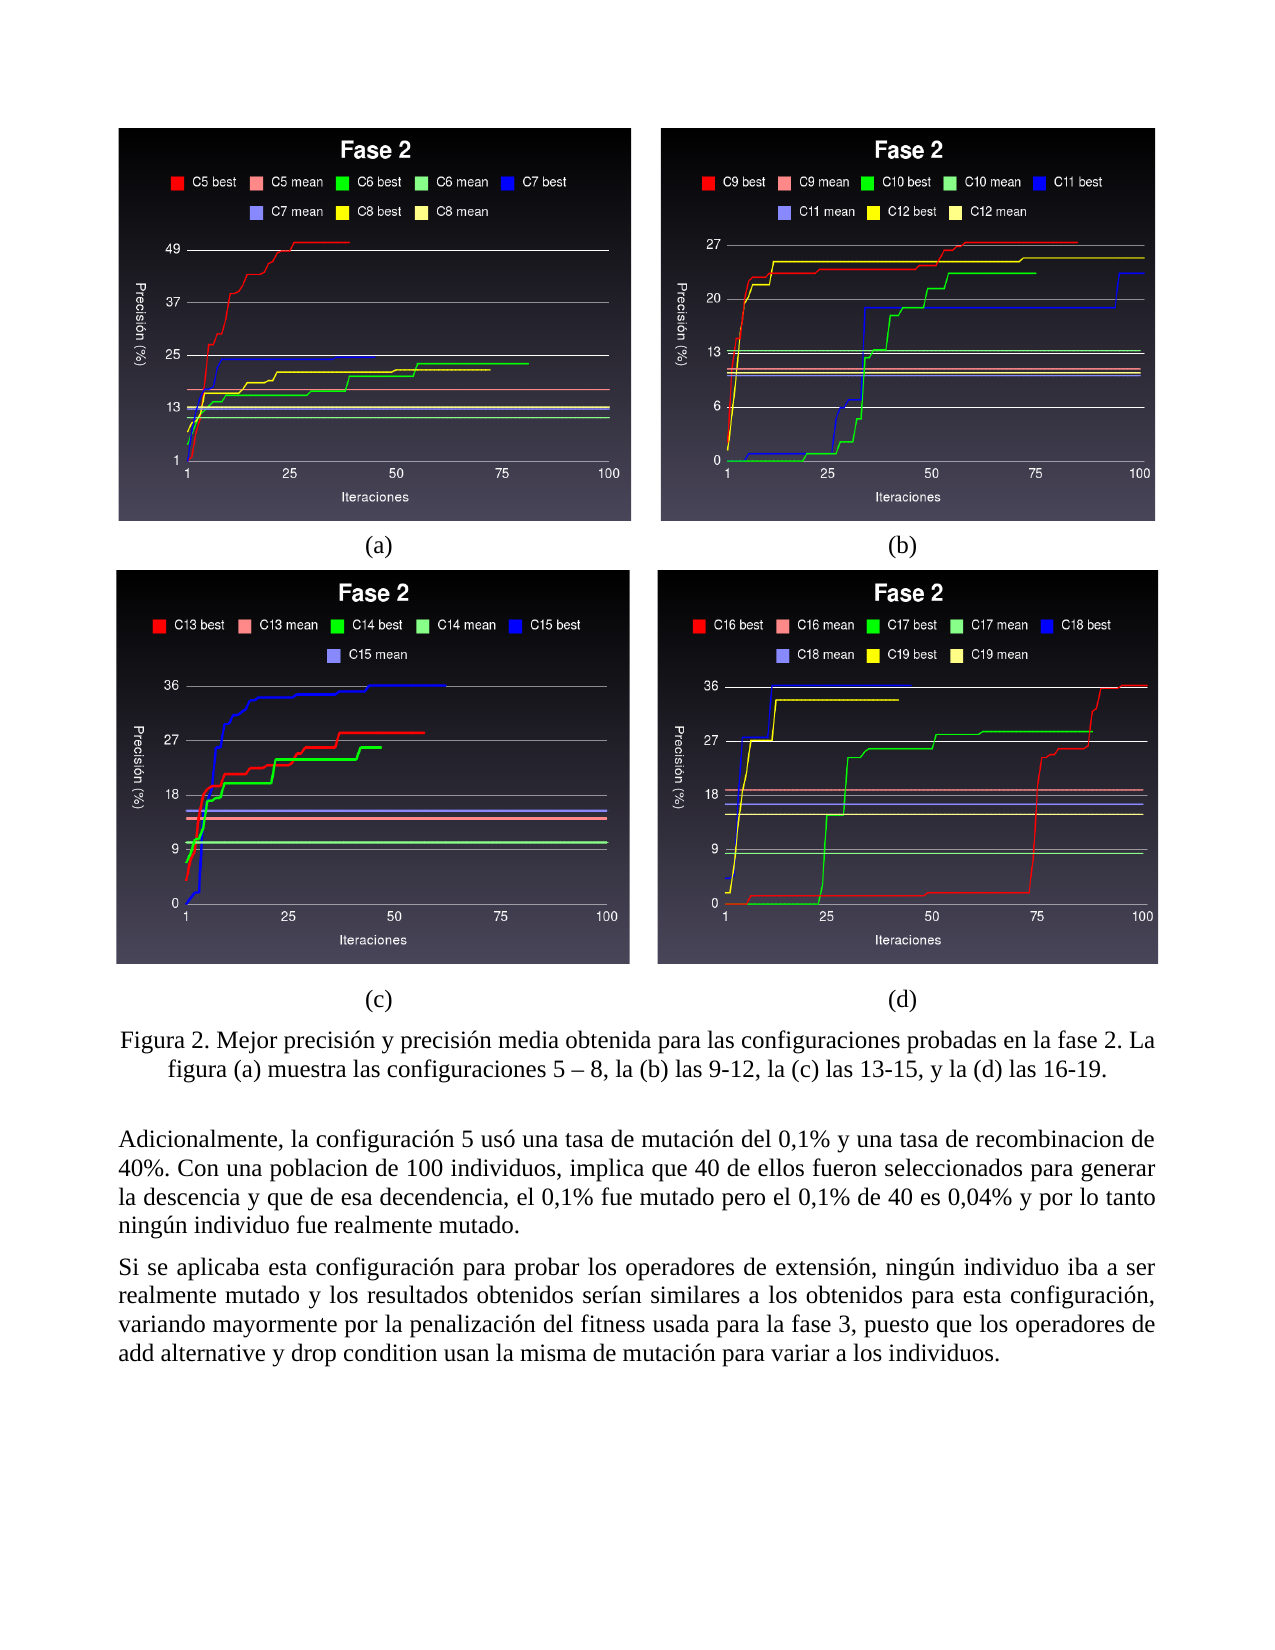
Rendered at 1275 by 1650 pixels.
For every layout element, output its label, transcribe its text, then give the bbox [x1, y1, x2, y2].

text Figura 2. Mejor precisión y precisión media obtenida para las configuraciones probadas en la fase 2. La figura (a) muestra las configuraciones 5 – 8, la (b) las 9-12, la (c) las 13-15, y la (d) las 16-19. [118, 1026, 1157, 1083]
text Adicionalmente, la configuración 5 usó una tasa de mutación del 0,1% y una tasa de recombinacion de 40%. Con una poblacion de 100 individuos, implica que 40 de ellos fueron seleccionados para generar la descencia y que de esa decendencia, el 0,1% fue mutado pero el 0,1% de 40 es 0,04% y por lo tanto ningún individuo fue realmente mutado. [118, 1124, 1157, 1239]
picture [118, 128, 632, 521]
text Si se aplicaba esta configuración para probar los operadores de extensión, ningún individuo iba a ser realmente mutado y los resultados obtenidos serían similares a los obtenidos para esta configuración, variando mayormente por la penalización del fitness usada para la fase 3, puesto que los operadores de add alternative y drop condition usan la misma de mutación para variar a los individuos. [118, 1252, 1157, 1367]
picture [116, 570, 630, 964]
text (c) (d) [118, 984, 1157, 1013]
picture [657, 570, 1159, 964]
picture [660, 128, 1156, 521]
text (a) (b) [118, 531, 1157, 559]
